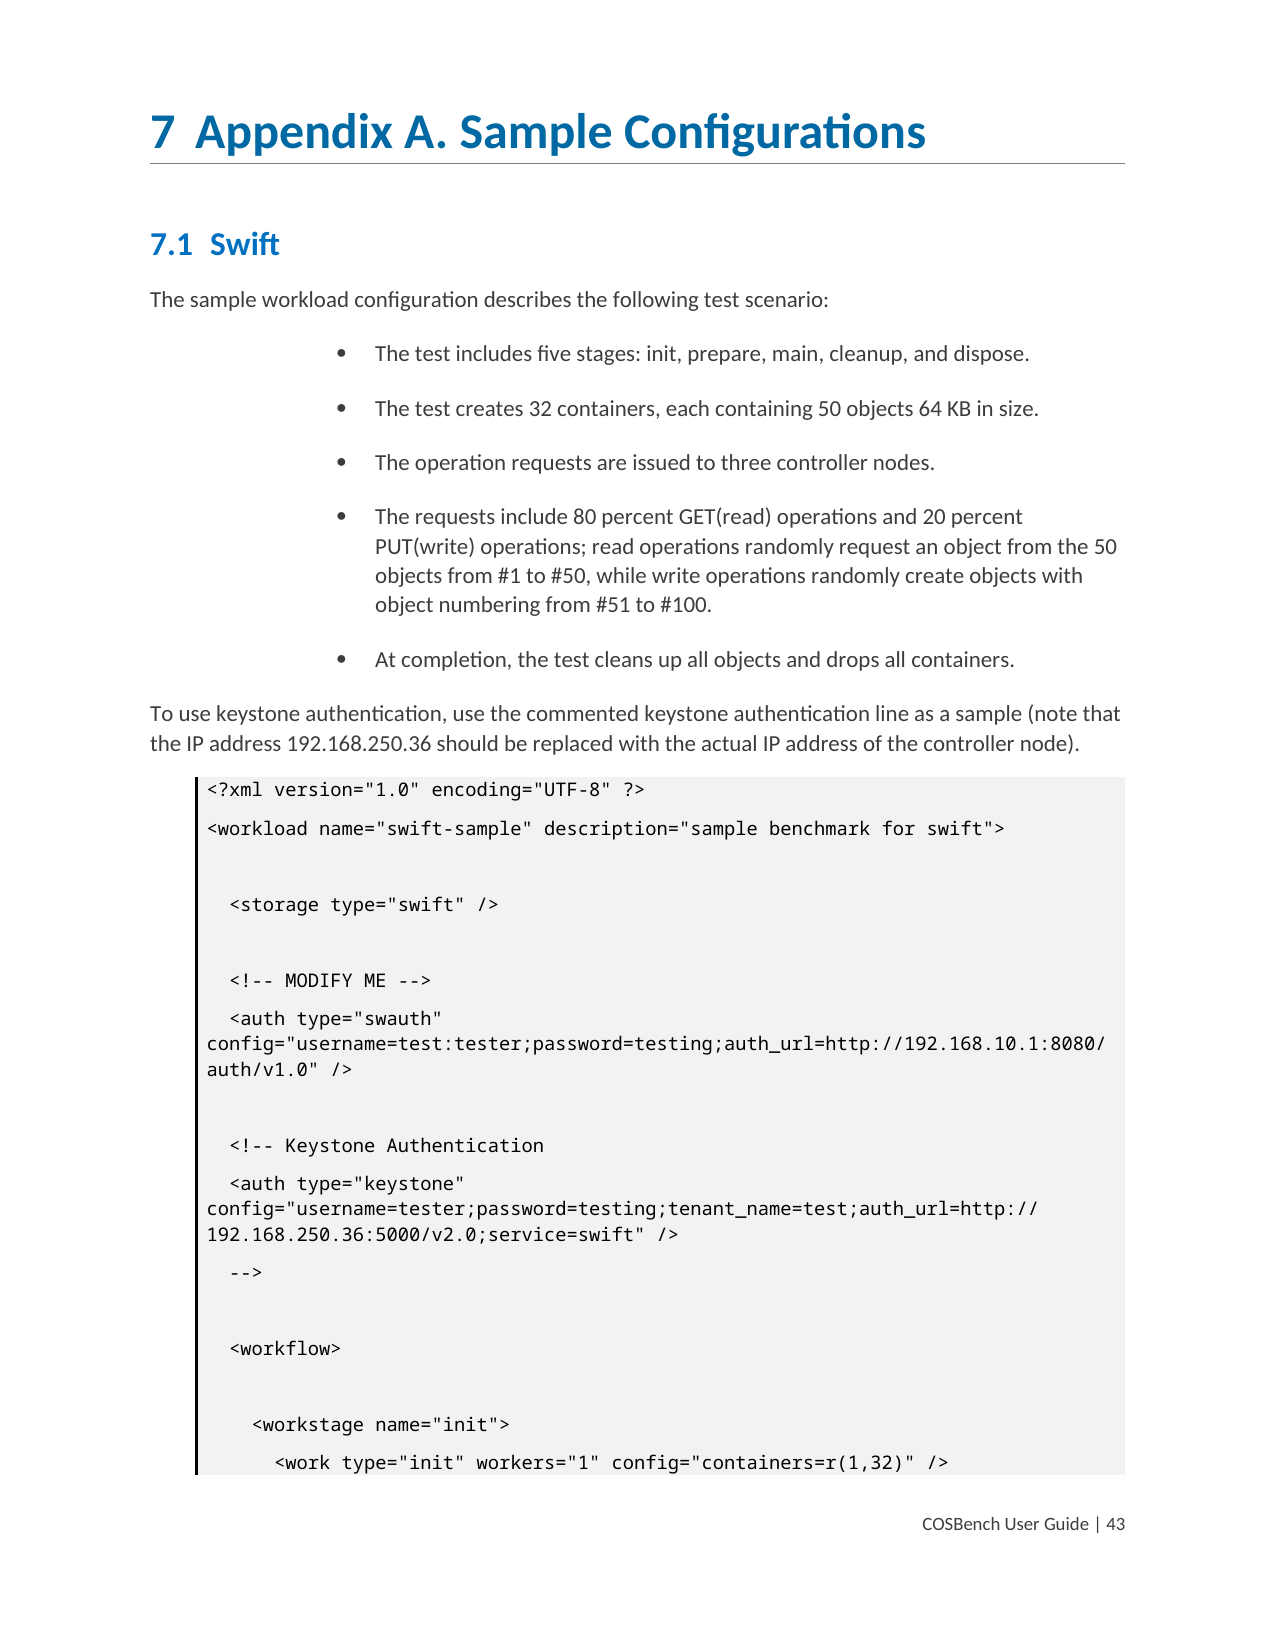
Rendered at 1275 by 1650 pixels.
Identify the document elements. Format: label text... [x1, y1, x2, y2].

text <auth type="swauth" config="username=test:tester;password=testing;auth_url=http://192.168.10.1:8080/auth/v1.0" /> [198, 1005, 1125, 1081]
text <storage type="swift" /> [198, 891, 1125, 916]
list The requests include 80 percent GET(read) operations and 20 percent PUT(write) operations; read operations randomly request an object from the 50 objects from #1 to #50, while write operations randomly create objects with object numbering from #51 to #100. [337, 502, 1125, 618]
list The operation requests are issued to three controller nodes. [337, 448, 1125, 476]
list At completion, the test cleans up all objects and drops all containers. [337, 645, 1125, 673]
text <workload name="swift-sample" description="sample benchmark for swift"> [198, 815, 1125, 840]
text <auth type="keystone" config="username=tester;password=testing;tenant_name=test;auth_url=http://192.168.250.36:5000/v2.0;service=swift" /> [198, 1170, 1125, 1247]
text <workflow> [198, 1335, 1125, 1361]
text <work type="init" workers="1" config="containers=r(1,32)" /> [198, 1449, 1125, 1475]
text <workstage name="init"> [198, 1411, 1125, 1437]
list The test includes five stages: init, prepare, main, cleanup, and dispose. [337, 339, 1125, 367]
text The sample workload configuration describes the following test scenario: [150, 285, 1125, 313]
text <!-- Keystone Authentication [198, 1132, 1125, 1157]
list The test creates 32 containers, each containing 50 objects 64 KB in size. [337, 394, 1125, 422]
text <!-- MODIFY ME --> [198, 967, 1125, 992]
text <?xml version="1.0" encoding="UTF-8" ?> [198, 777, 1125, 802]
text To use keystone authentication, use the commented keystone authentication line as a sample (note that the IP address 192.168.250.36 should be replaced with the actual IP address of the controller node). [150, 699, 1125, 757]
text --> [198, 1259, 1125, 1284]
subtitle Appendix A. Sample Configurations [150, 100, 1125, 163]
subtitle Swift [150, 223, 1125, 264]
